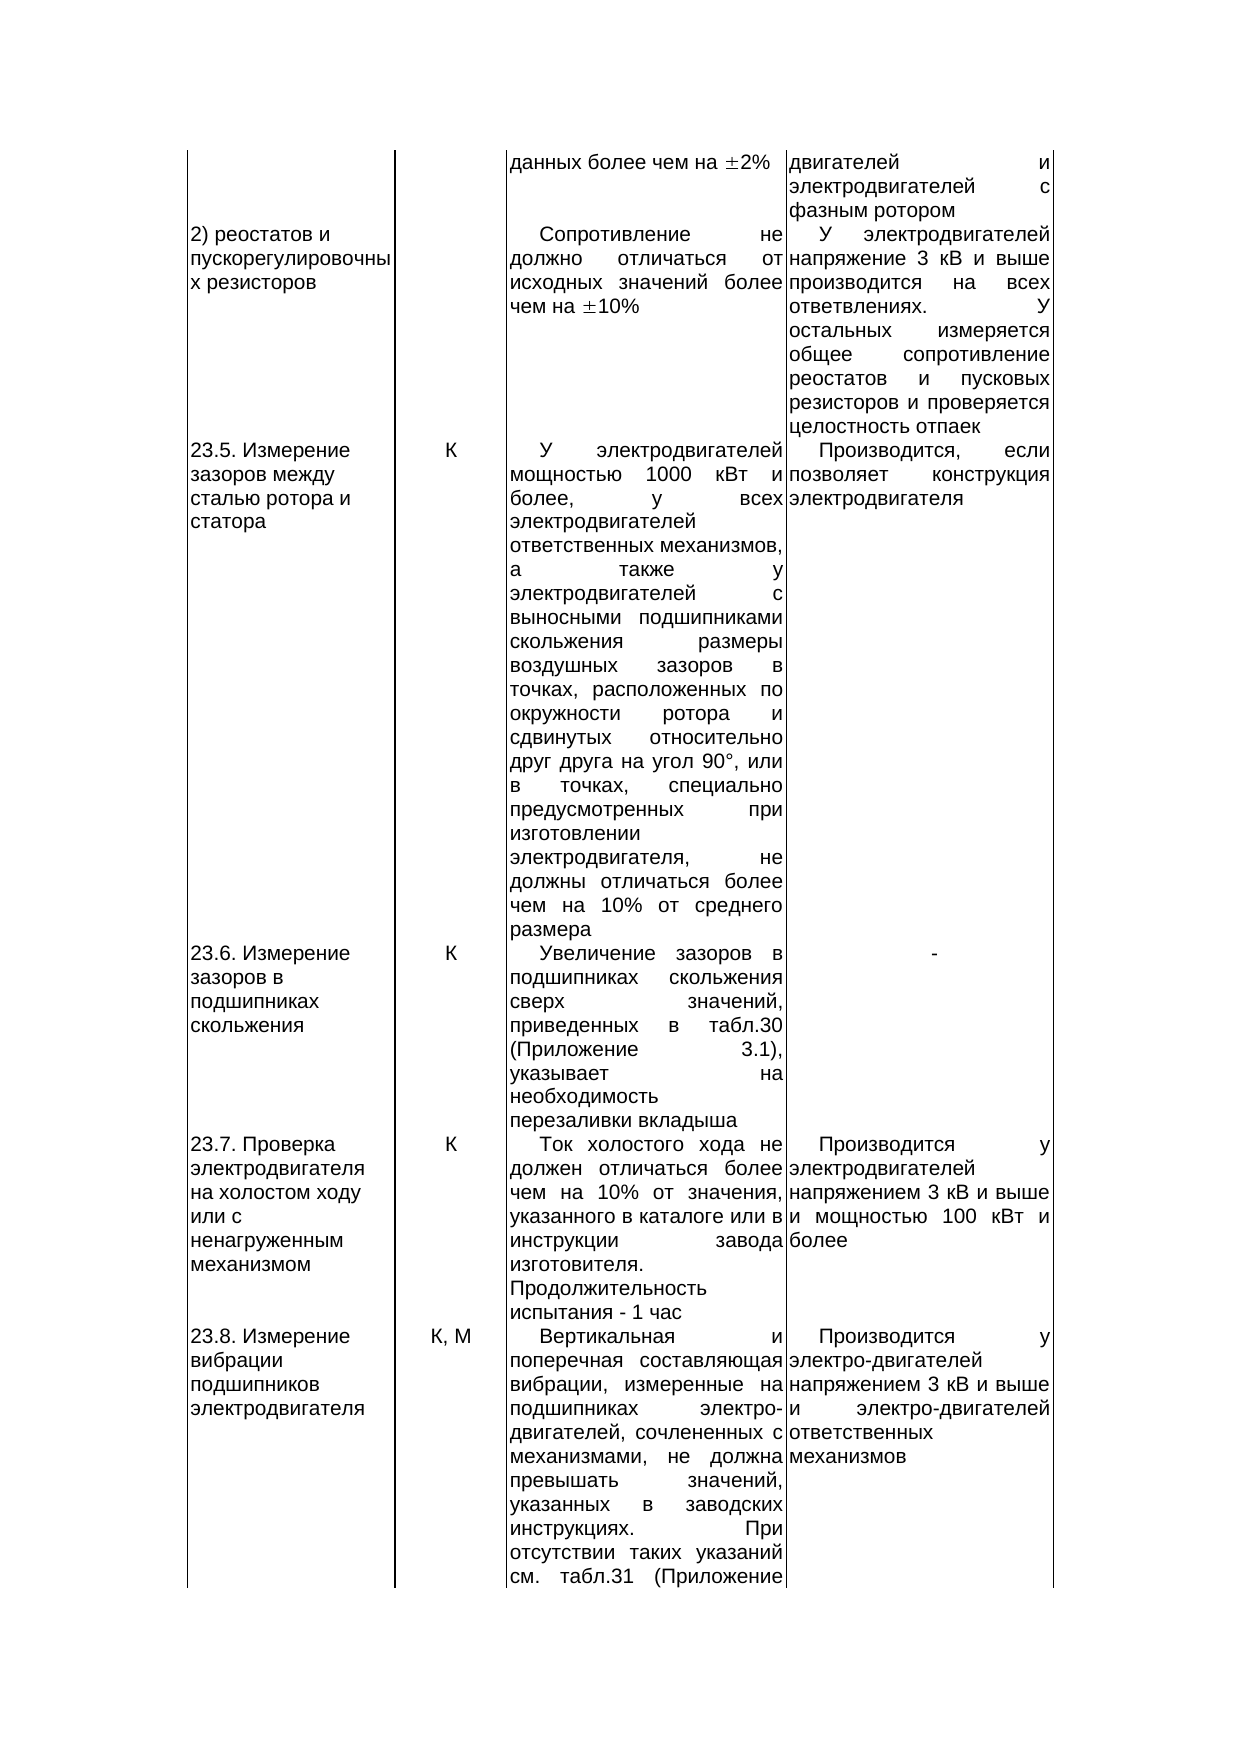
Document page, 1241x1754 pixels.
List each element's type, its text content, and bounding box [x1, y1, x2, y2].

table_cell данных более чем на 2% [507, 150, 786, 222]
table_cell 23.8. Измерение вибрации подшипников электродвигателя [188, 1324, 394, 1587]
table_cell [188, 150, 394, 222]
table_cell Увеличение зазоров в подшипниках скольжения сверх значений, приведенных в табл.30 (Приложение 3.1), указывает на необходимость перезаливки вкладыша [507, 941, 786, 1132]
table_cell двигателей и электродвигателей с фазным ротором [787, 150, 1053, 222]
table_cell У электродвигателей мощностью 1000 кВт и более, у всех электродвигателей ответственных механизмов, а также у электродвигателей с выносными подшипниками скольжения размеры воздушных зазоров в точках, расположенных по окружности ротора и сдвинутых относительно друг друга на угол 90°, или в точках, специально предусмотренных при изготовлении электродвигателя, не должны отличаться более чем на 10% от среднего размера [507, 438, 786, 941]
table_cell У электродвигателей напряжение 3 кВ и выше производится на всех ответвлениях. У остальных измеряется общее сопротивление реостатов и пусковых резисторов и проверяется целостность отпаек [787, 222, 1053, 437]
table_cell К [396, 438, 506, 941]
table_cell [396, 150, 506, 222]
table_cell 23.6. Измерение зазоров в подшипниках скольжения [188, 941, 394, 1132]
table_cell Ток холостого хода не должен отличаться более чем на 10% от значения, указанного в каталоге или в инструкции завода изготовителя. Продолжительность испытания - 1 час [507, 1132, 786, 1324]
table_cell 23.5. Измерение зазоров между сталью ротора и статора [188, 438, 394, 941]
table_cell 2) реостатов и пускорегулировочных резисторов [188, 222, 394, 437]
table_cell Сопротивление не должно отличаться от исходных значений более чем на 10% [507, 222, 786, 437]
table_cell 23.7. Проверка электродвигателя на холостом ходу или с ненагруженным механизмом [188, 1132, 394, 1324]
table_cell [396, 222, 506, 437]
table_cell Производится у электродвигателей напряжением 3 кВ и выше и мощностью 100 кВт и более [787, 1132, 1053, 1324]
table_cell К, М [396, 1324, 506, 1587]
table_cell Производится, если позволяет конструкция электродвигателя [787, 438, 1053, 941]
table_cell К [396, 941, 506, 1132]
table_cell К [396, 1132, 506, 1324]
table_cell Вертикальная и поперечная составляющая вибрации, измеренные на подшипниках электро-двигателей, сочлененных с механизмами, не должна превышать значений, указанных в заводских инструкциях. При отсутствии таких указаний см. табл.31 (Приложение [507, 1324, 786, 1587]
table_cell - [787, 941, 1053, 1132]
table_cell Производится у электро-двигателей напряжением 3 кВ и выше и электро-двигателей ответственных механизмов [787, 1324, 1053, 1587]
